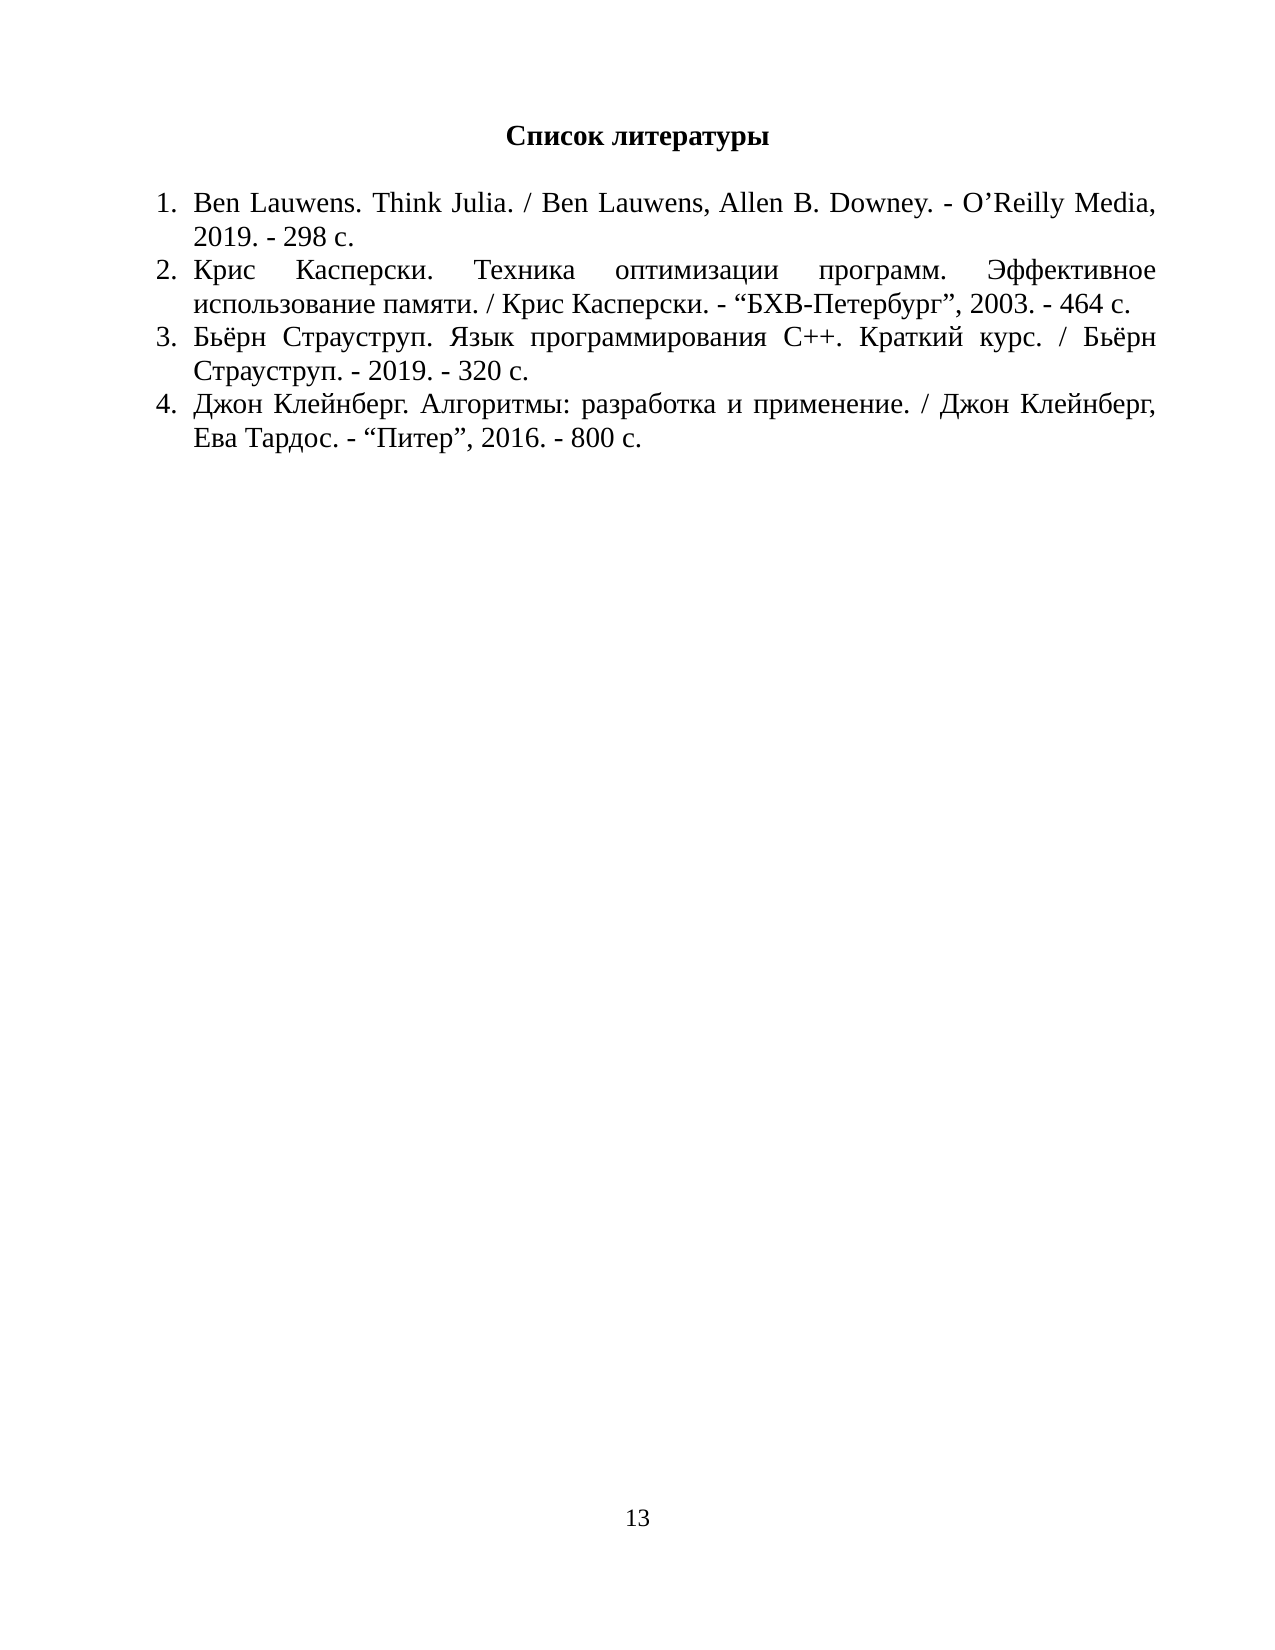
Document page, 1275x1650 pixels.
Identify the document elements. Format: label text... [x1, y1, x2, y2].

list Бьёрн Страуструп. Язык программирования С++. Краткий курс. / Бьёрн Страуструп. - 2019. - 320 с. [156, 319, 1157, 386]
list Ben Lauwens. Think Julia. / Ben Lauwens, Allen B. Downey. - O’Reilly Media, 2019. - 298 с. [156, 185, 1157, 252]
list Джон Клейнберг. Алгоритмы: разработка и применение. / Джон Клейнберг, Ева Тардос. - “Питер”, 2016. - 800 с. [156, 386, 1157, 453]
text Список литературы [118, 118, 1157, 152]
list Крис Касперски. Техника оптимизации программ. Эффективное использование памяти. / Крис Касперски. - “БХВ-Петербург”, 2003. - 464 с. [156, 252, 1157, 319]
